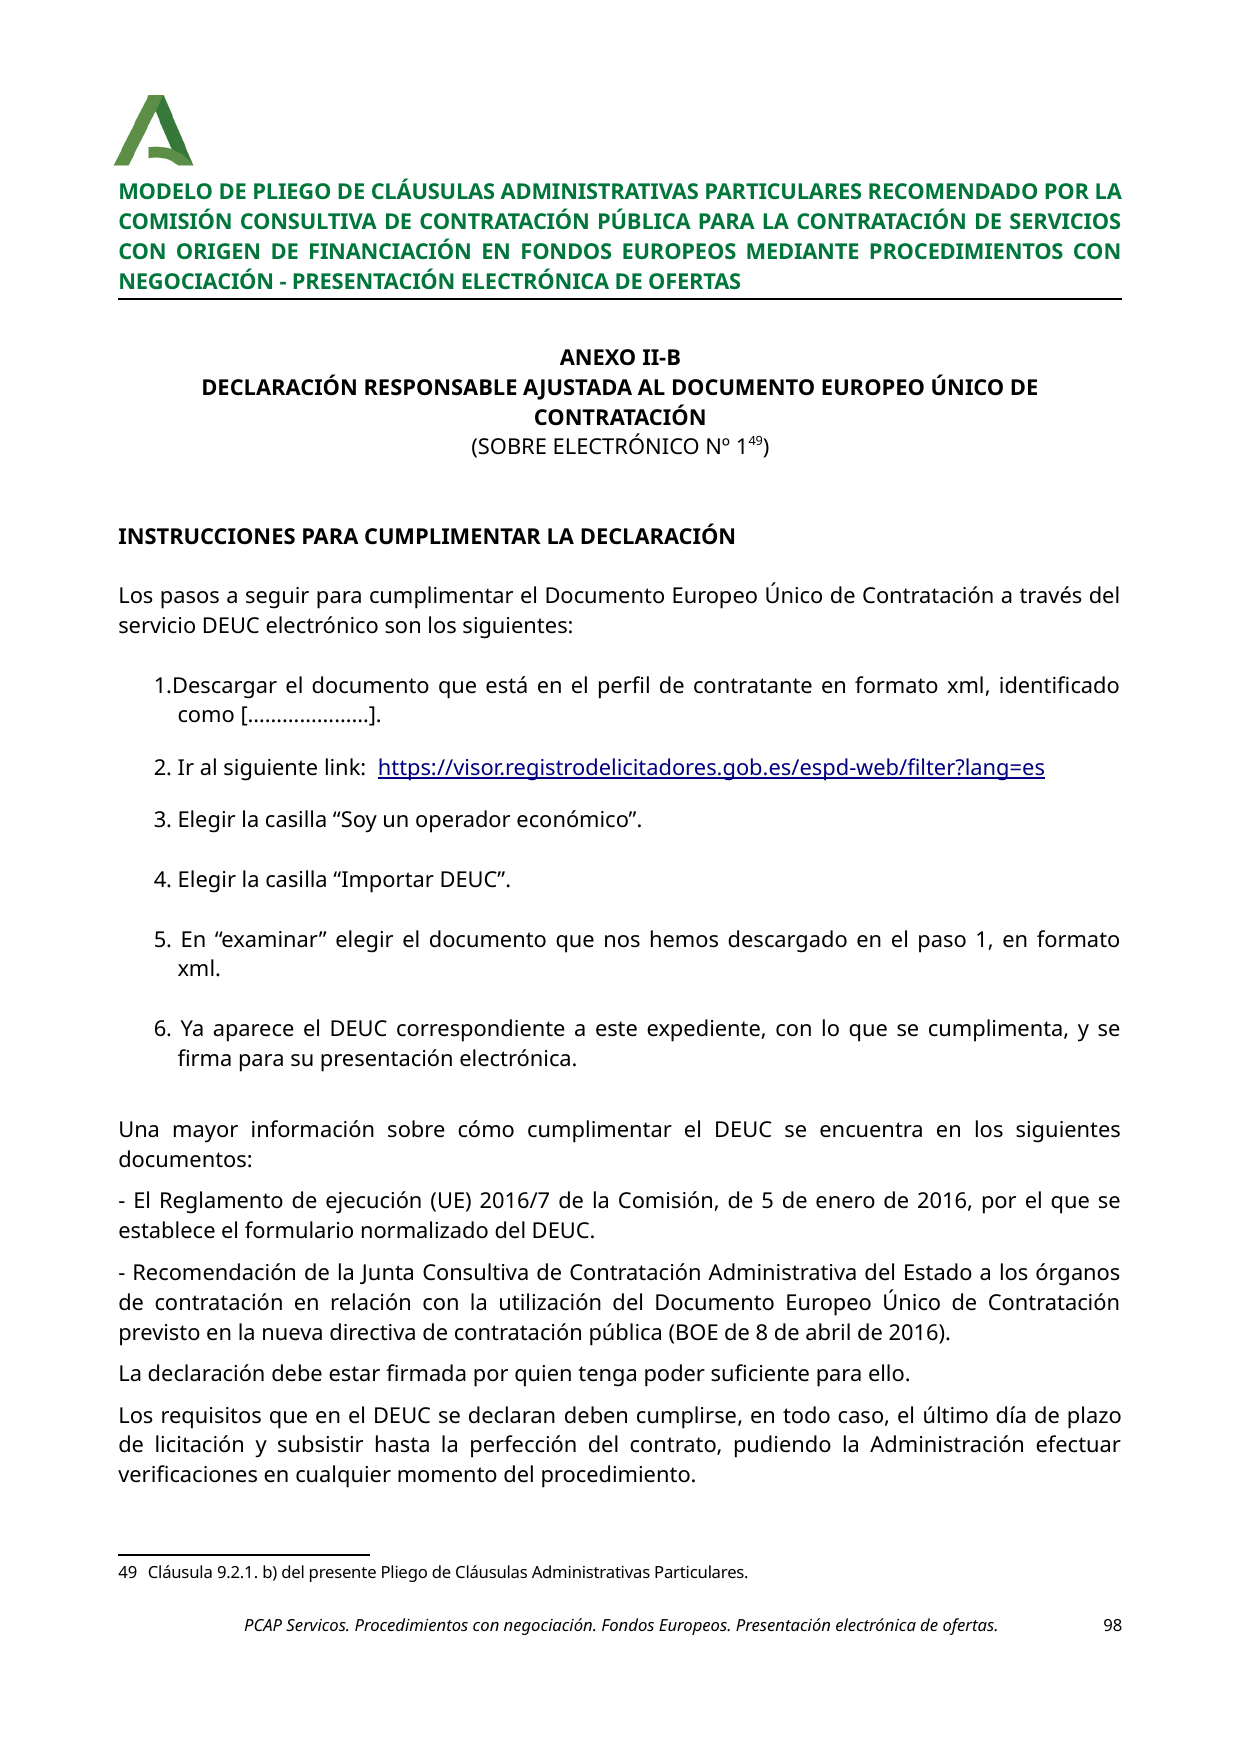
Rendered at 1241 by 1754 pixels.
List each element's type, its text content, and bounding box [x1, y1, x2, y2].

text Una mayor información sobre cómo cumplimentar el DEUC se encuentra en los siguientes documentos: [118, 1114, 1122, 1174]
text Los pasos a seguir para cumplimentar el Documento Europeo Único de Contratación a través del servicio DEUC electrónico son los siguientes: [118, 580, 1122, 640]
text ANEXO II-B [118, 342, 1122, 372]
text 5. En “examinar” elegir el documento que nos hemos descargado en el paso 1, en formato xml. [153, 924, 1122, 983]
text Los requisitos que en el DEUC se declaran deben cumplirse, en todo caso, el último día de plazo de licitación y subsistir hasta la perfección del contrato, pudiendo la Administración efectuar verificaciones en cualquier momento del procedimiento. [118, 1399, 1122, 1489]
text - El Reglamento de ejecución (UE) 2016/7 de la Comisión, de 5 de enero de 2016, por el que se establece el formulario normalizado del DEUC. [118, 1186, 1122, 1245]
text DECLARACIÓN RESPONSABLE AJUSTADA AL DOCUMENTO EUROPEO ÚNICO DE CONTRATACIÓN [118, 372, 1122, 431]
text 2. Ir al siguiente link: https://visor.registrodelicitadores.gob.es/espd-web/filter?lang=es [153, 752, 1122, 782]
text 6. Ya aparece el DEUC correspondiente a este expediente, con lo que se cumplimenta, y se firma para su presentación electrónica. [153, 1013, 1122, 1073]
text Cláusula 9.2.1. b) del presente Pliego de Cláusulas Administrativas Particulares. [118, 1561, 1122, 1584]
picture [109, 91, 198, 170]
text 4. Elegir la casilla “Importar DEUC”. [153, 864, 1122, 894]
text - Recomendación de la Junta Consultiva de Contratación Administrativa del Estado a los órganos de contratación en relación con la utilización del Documento Europeo Único de Contratación previsto en la nueva directiva de contratación pública (BOE de 8 de abril de 2016). [118, 1257, 1122, 1346]
text La declaración debe estar firmada por quien tenga poder suficiente para ello. [118, 1358, 1122, 1388]
text INSTRUCCIONES PARA CUMPLIMENTAR LA DECLARACIÓN [118, 521, 1122, 551]
text (SOBRE ELECTRÓNICO Nº 1) [118, 431, 1122, 461]
text MODELO DE PLIEGO DE CLÁUSULAS ADMINISTRATIVAS PARTICULARES RECOMENDADO POR LA COMISIÓN CONSULTIVA DE CONTRATACIÓN PÚBLICA PARA LA CONTRATACIÓN DE SERVICIOS CON ORIGEN DE FINANCIACIÓN EN FONDOS EUROPEOS MEDIANTE PROCEDIMIENTOS CON NEGOCIACIÓN - PRESENTACIÓN ELECTRÓNICA DE OFERTAS [118, 176, 1122, 298]
text 1.Descargar el documento que está en el perfil de contratante en formato xml, identificado como […………………]. [153, 670, 1122, 729]
text 3. Elegir la casilla “Soy un operador económico”. [153, 804, 1122, 834]
